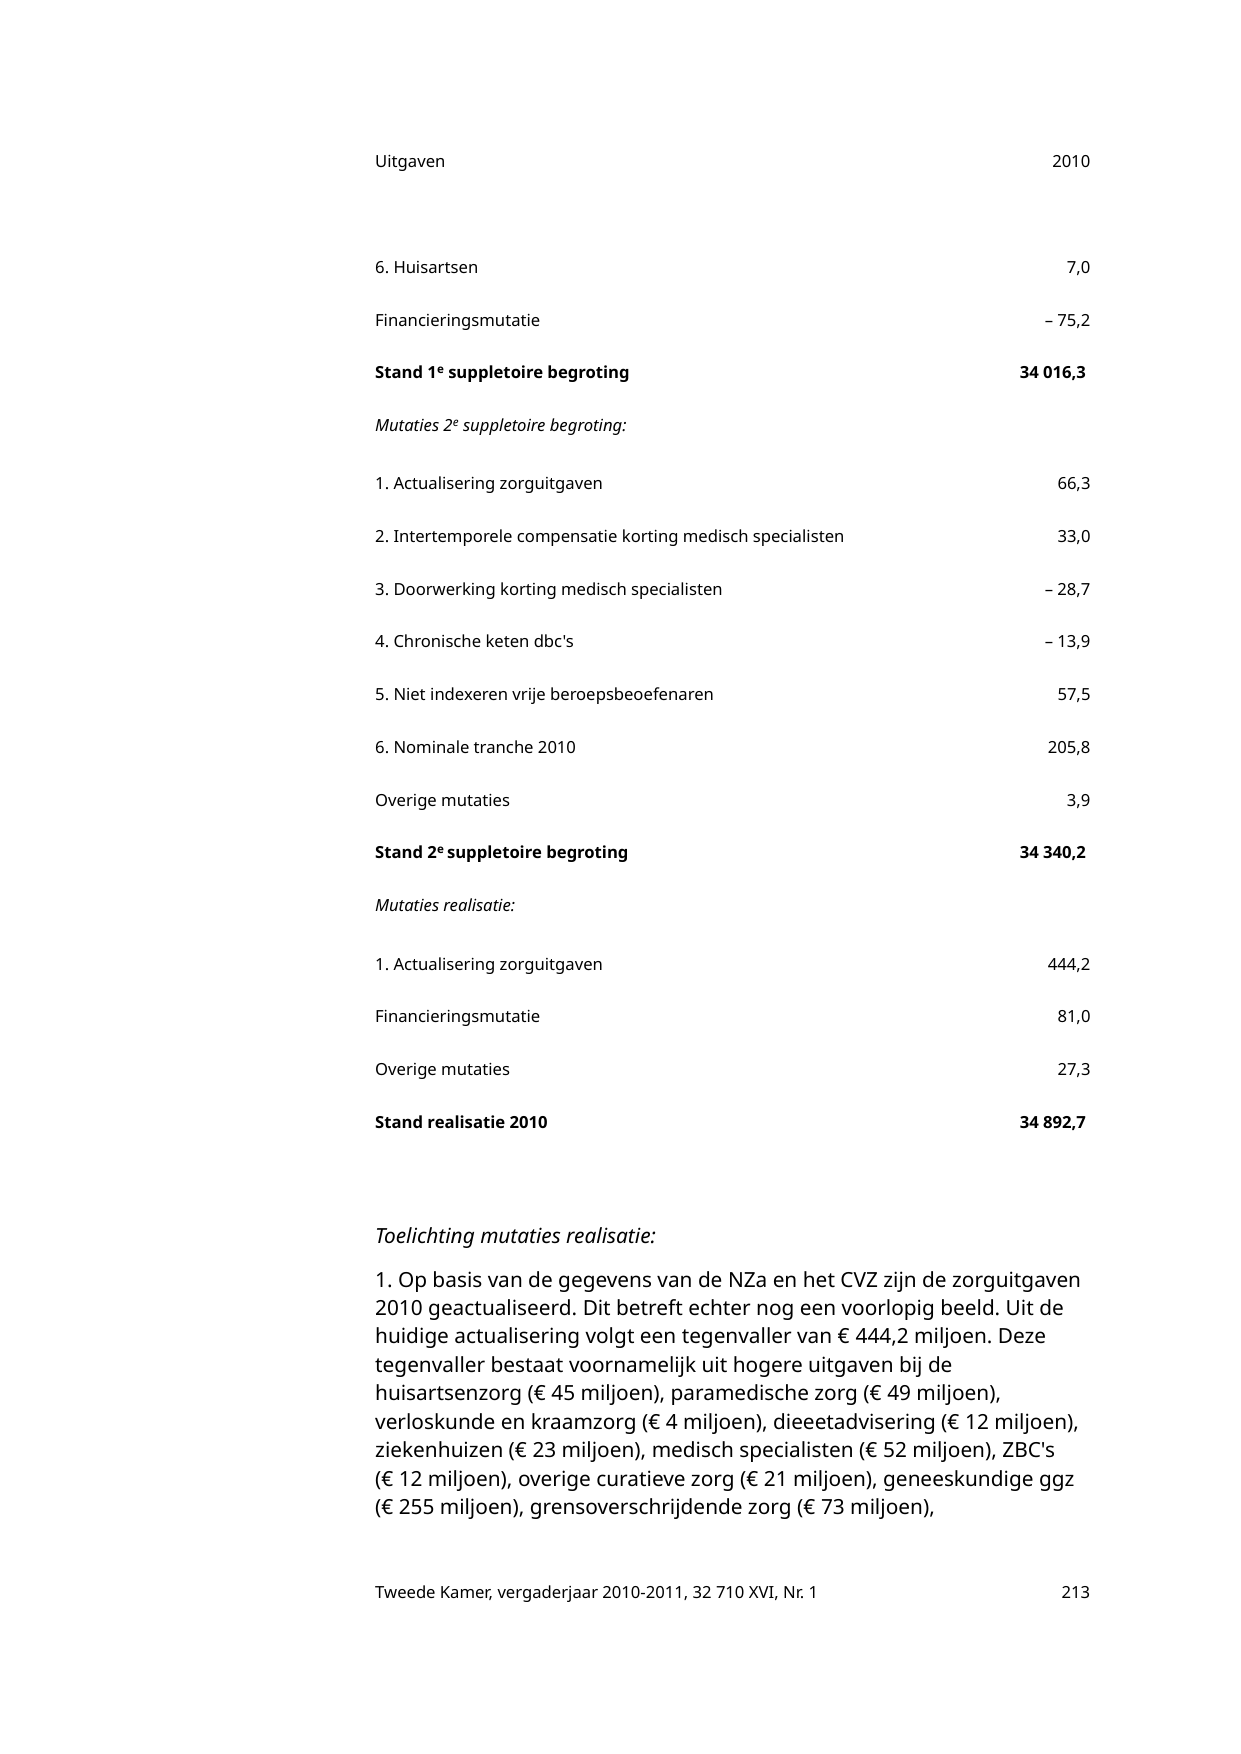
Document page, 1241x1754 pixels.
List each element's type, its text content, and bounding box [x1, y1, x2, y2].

table_cell [961, 414, 1090, 472]
table_cell 34 016,3 [961, 361, 1090, 413]
table_cell 27,3 [961, 1058, 1090, 1110]
table_cell Financieringsmutatie [375, 308, 961, 361]
table_cell 2. Intertemporele compensatie korting medisch specialisten [375, 525, 961, 577]
table_cell Stand 1e suppletoire begroting [375, 361, 961, 413]
table_cell 33,0 [961, 525, 1090, 577]
table_cell 4. Chronische keten dbc's [375, 630, 961, 683]
table_cell 66,3 [961, 472, 1090, 525]
table_cell 81,0 [961, 1005, 1090, 1057]
text 1. Op basis van de gegevens van de NZa en het CVZ zijn de zorguitgaven 2010 geactualiseerd. Dit betreft echter nog een voorlopig beeld. Uit de huidige actualisering volgt een tegenvaller van € 444,2 miljoen. Deze tegenvaller bestaat voornamelijk uit hogere uitgaven bij de huisartsenzorg (€ 45 miljoen), paramedische zorg (€ 49 miljoen), verloskunde en kraamzorg (€ 4 miljoen), dieeetadvisering (€ 12 miljoen), ziekenhuizen (€ 23 miljoen), medisch specialisten (€ 52 miljoen), ZBC's (€ 12 miljoen), overige curatieve zorg (€ 21 miljoen), geneeskundige ggz (€ 255 miljoen), grensoverschrijdende zorg (€ 73 miljoen), [375, 1265, 1090, 1521]
table_cell – 75,2 [961, 308, 1090, 361]
table_cell 57,5 [961, 683, 1090, 736]
table_cell Overige mutaties [375, 1058, 961, 1110]
table_header Uitgaven [375, 150, 961, 203]
table_header 2010 [961, 150, 1090, 203]
table_cell Mutaties realisatie: [375, 894, 961, 952]
table_cell 6. Huisartsen [375, 255, 961, 308]
table_cell [961, 203, 1090, 255]
table_cell 3. Doorwerking korting medisch specialisten [375, 578, 961, 630]
table_cell 6. Nominale tranche 2010 [375, 736, 961, 788]
text Toelichting mutaties realisatie: [375, 1221, 1090, 1250]
table_cell 205,8 [961, 736, 1090, 788]
table_cell Stand 2e suppletoire begroting [375, 841, 961, 894]
table_cell 5. Niet indexeren vrije beroepsbeoefenaren [375, 683, 961, 736]
table_cell Mutaties 2e suppletoire begroting: [375, 414, 961, 472]
table_cell – 13,9 [961, 630, 1090, 683]
table_cell Financieringsmutatie [375, 1005, 961, 1057]
table_cell 34 892,7 [961, 1110, 1090, 1163]
table_cell [375, 203, 961, 255]
table_cell – 28,7 [961, 578, 1090, 630]
table_cell 34 340,2 [961, 841, 1090, 894]
table_cell 3,9 [961, 788, 1090, 841]
table_cell [961, 894, 1090, 952]
table_cell 1. Actualisering zorguitgaven [375, 952, 961, 1005]
table_cell 7,0 [961, 255, 1090, 308]
table_cell 444,2 [961, 952, 1090, 1005]
table_cell Stand realisatie 2010 [375, 1110, 961, 1163]
table_cell 1. Actualisering zorguitgaven [375, 472, 961, 525]
table_cell Overige mutaties [375, 788, 961, 841]
